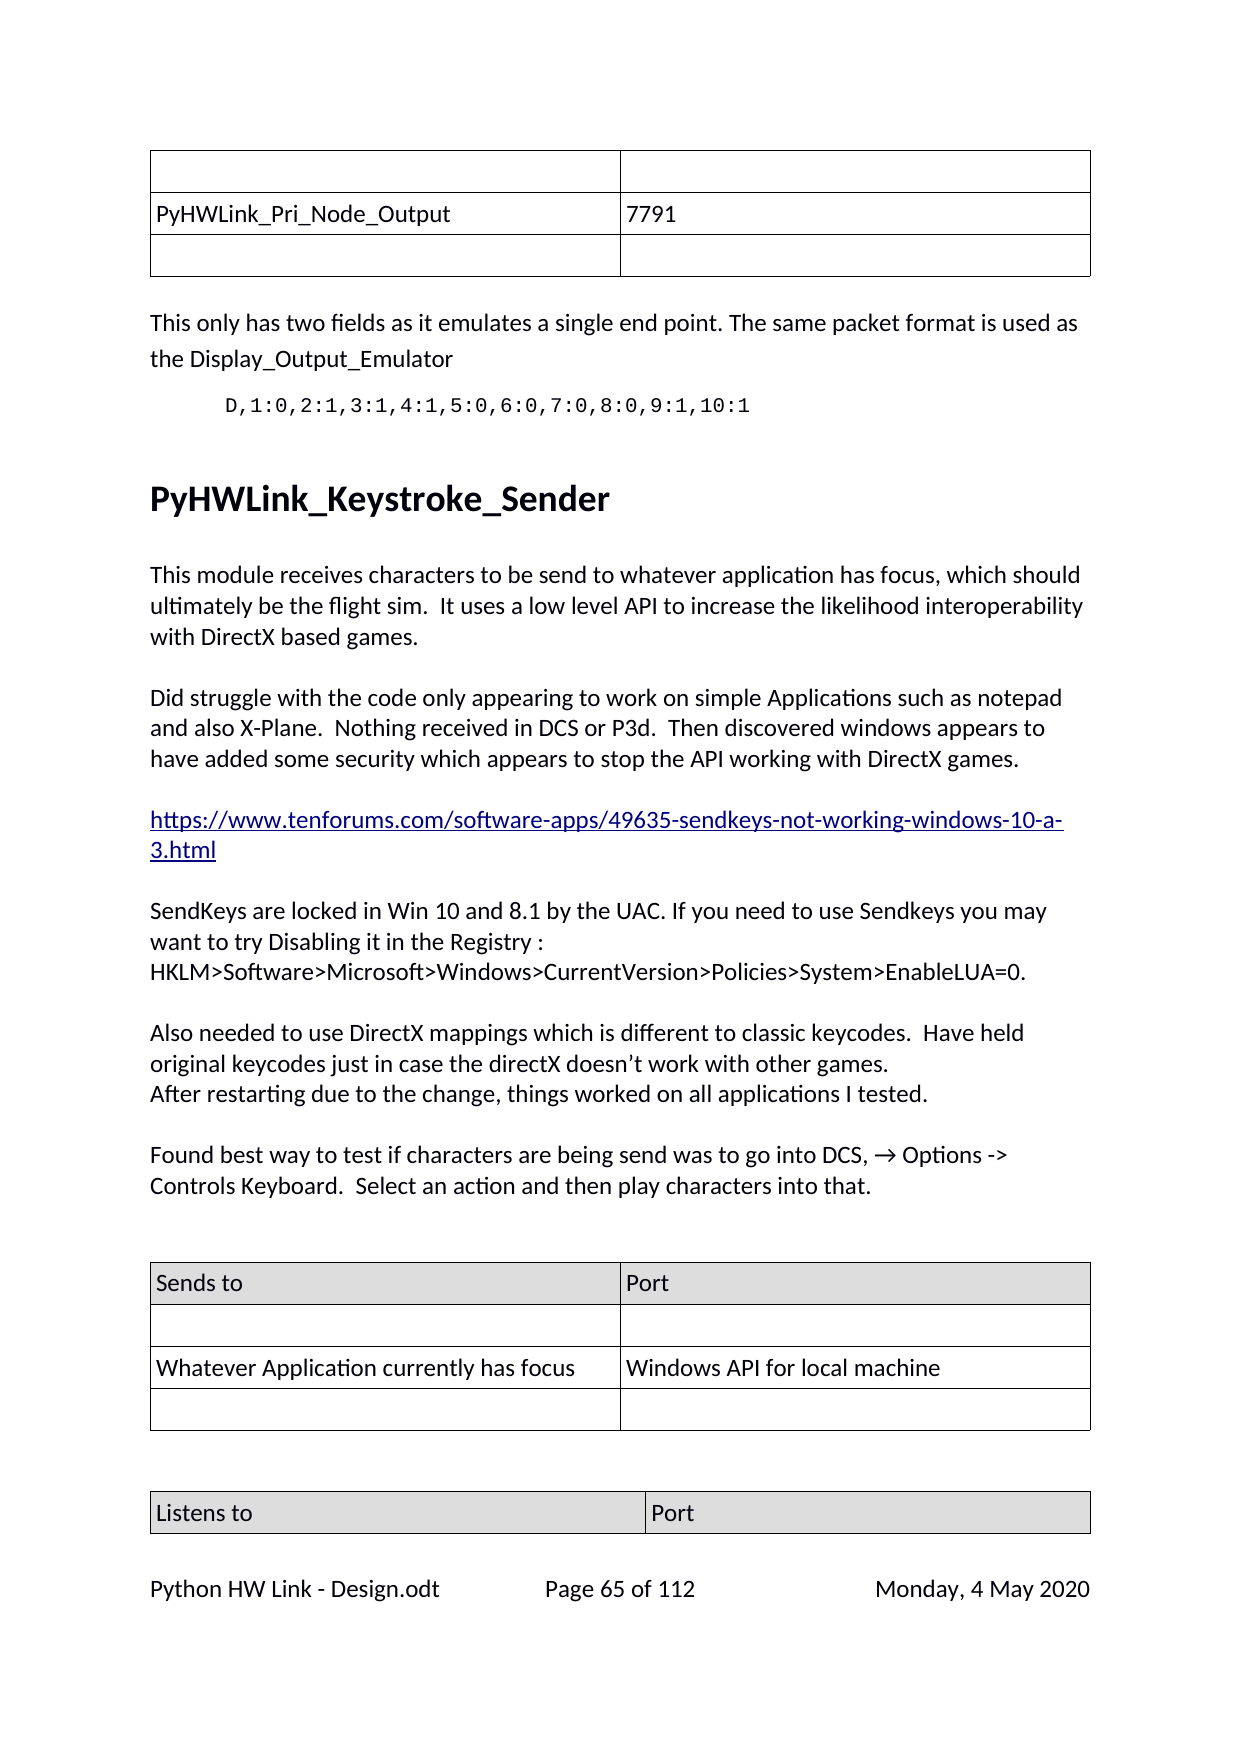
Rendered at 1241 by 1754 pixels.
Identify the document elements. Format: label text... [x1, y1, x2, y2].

text Did struggle with the code only appearing to work on simple Applications such as notepad and also X-Plane. Nothing received in DCS or P3d. Then discovered windows appears to have added some security which appears to stop the API working with DirectX games. [150, 682, 1090, 773]
table_cell 7791 [621, 193, 1090, 234]
table_cell Whatever Application currently has focus [151, 1347, 620, 1388]
table_cell [621, 1389, 1090, 1430]
table_header Listens to [151, 1492, 645, 1533]
table_cell [151, 151, 620, 192]
text https://www.tenforums.com/software-apps/49635-sendkeys-not-working-windows-10-a-3.html [150, 804, 1090, 865]
table_cell [151, 1389, 620, 1430]
table_cell [621, 151, 1090, 192]
text After restarting due to the change, things worked on all applications I tested. [150, 1078, 1090, 1109]
subtitle PyHWLink_Keystroke_Sender [150, 475, 1090, 521]
text HKLM>Software>Microsoft>Windows>CurrentVersion>Policies>System>EnableLUA=0. [150, 956, 1090, 987]
table_cell Windows API for local machine [621, 1347, 1090, 1388]
text SendKeys are locked in Win 10 and 8.1 by the UAC. If you need to use Sendkeys you may want to try Disabling it in the Registry : [150, 895, 1090, 956]
table_cell [151, 235, 620, 276]
text Also needed to use DirectX mappings which is different to classic keycodes. Have held original keycodes just in case the directX doesn’t work with other games. [150, 1017, 1090, 1078]
table_cell [151, 1305, 620, 1346]
table_header Sends to [151, 1263, 620, 1304]
text D,1:0,2:1,3:1,4:1,5:0,6:0,7:0,8:0,9:1,10:1 [225, 394, 1090, 418]
text This only has two fields as it emulates a single end point. The same packet format is used as the Display_Output_Emulator [150, 307, 1090, 374]
text This module receives characters to be send to whatever application has focus, which should ultimately be the flight sim. It uses a low level API to increase the likelihood interoperability with DirectX based games. [150, 560, 1090, 651]
table_header Port [646, 1492, 1090, 1533]
table_cell [621, 235, 1090, 276]
table_cell PyHWLink_Pri_Node_Output [151, 193, 620, 234]
table_cell [621, 1305, 1090, 1346]
table_header Port [621, 1263, 1090, 1304]
text Found best way to test if characters are being send was to go into DCS, → Options -> Controls Keyboard. Select an action and then play characters into that. [150, 1139, 1090, 1201]
